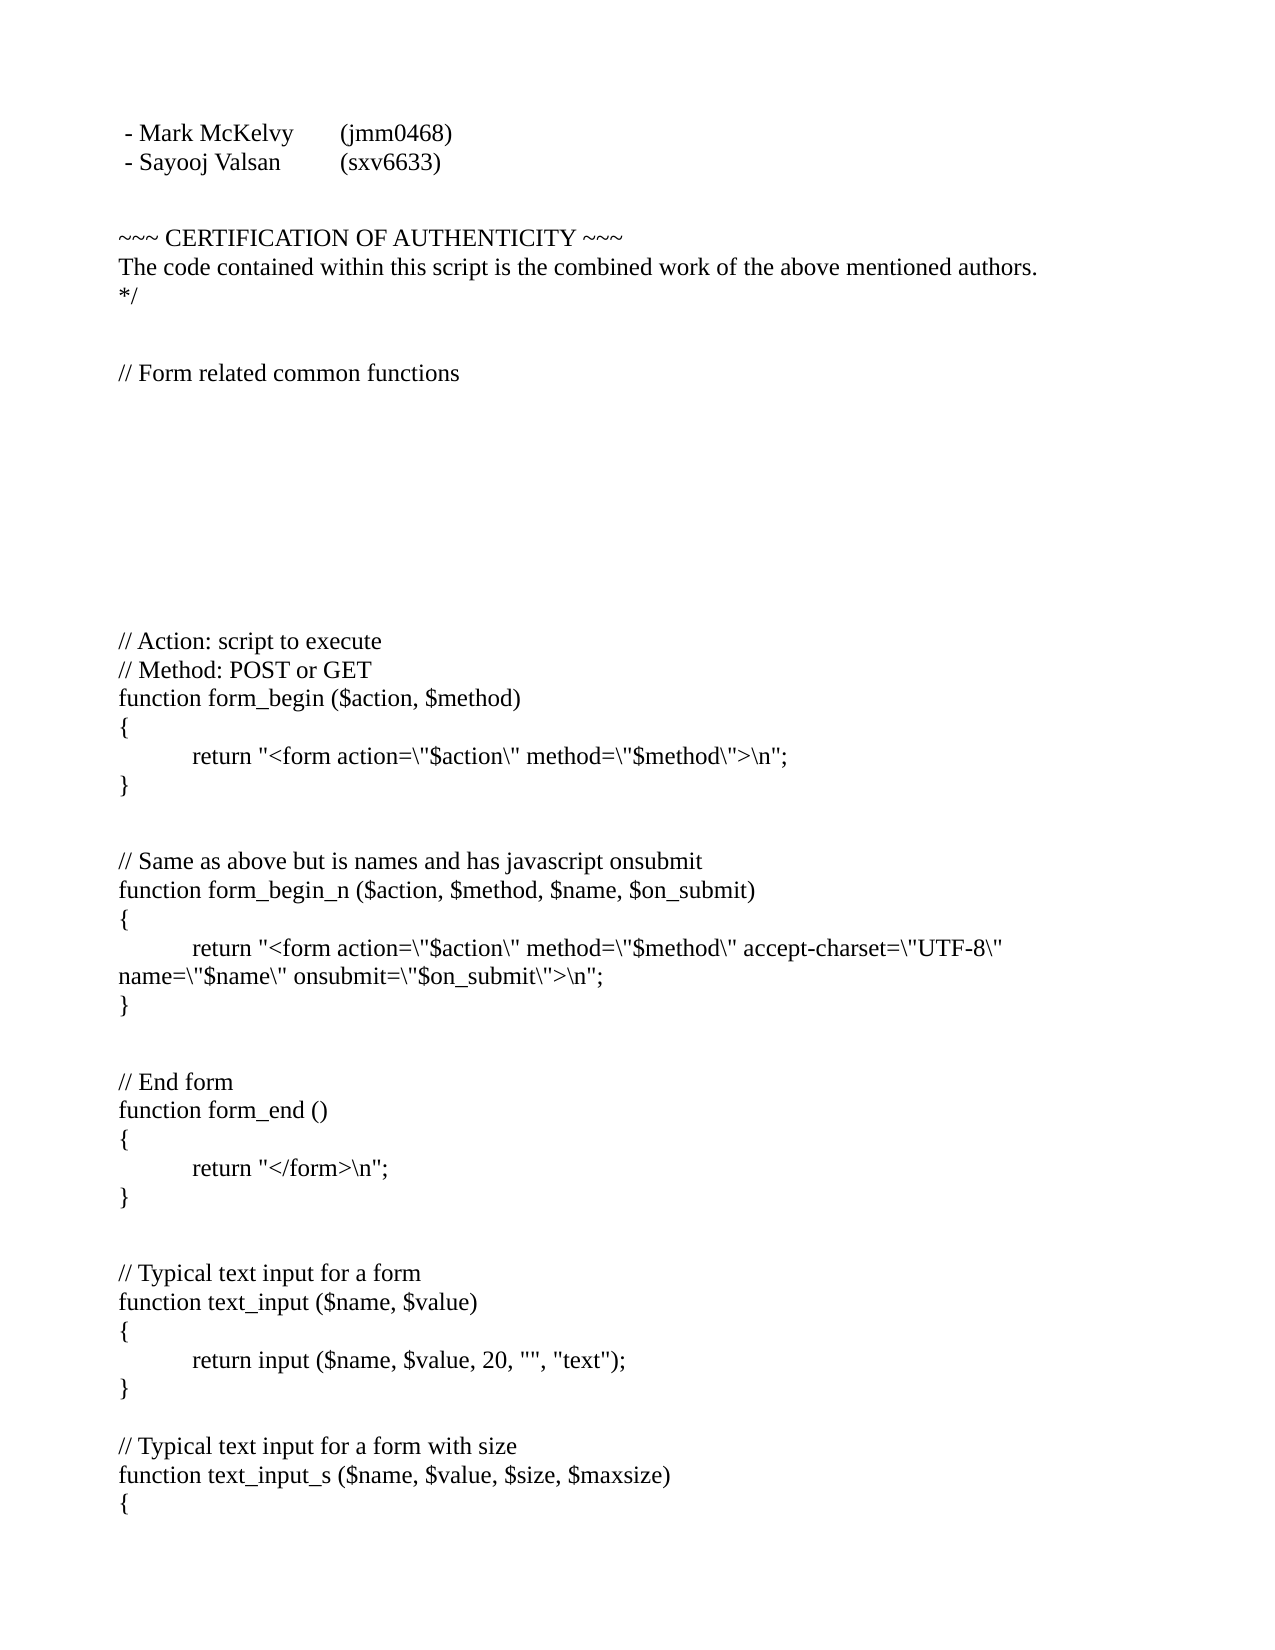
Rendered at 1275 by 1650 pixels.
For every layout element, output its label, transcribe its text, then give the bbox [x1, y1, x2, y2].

text } [118, 770, 1157, 798]
text // Same as above but is names and has javascript onsubmit [118, 846, 1157, 875]
text { [118, 904, 1157, 933]
text // Typical text input for a form [118, 1258, 1157, 1287]
text { [118, 1124, 1157, 1153]
text // End form [118, 1067, 1157, 1096]
text { [118, 1488, 1157, 1517]
text function form_begin ($action, $method) [118, 683, 1157, 712]
text - Sayooj Valsan (sxv6633) [118, 147, 1157, 176]
text return "<form action=\"$action\" method=\"$method\">\n"; [118, 741, 1157, 770]
text } [118, 1182, 1157, 1211]
text function form_begin_n ($action, $method, $name, $on_submit) [118, 875, 1157, 904]
text ~~~ CERTIFICATION OF AUTHENTICITY ~~~ [118, 223, 1157, 252]
text */ [118, 281, 1157, 310]
text The code contained within this script is the combined work of the above mentioned authors. [118, 252, 1157, 281]
text { [118, 1316, 1157, 1345]
text return input ($name, $value, 20, "", "text"); [118, 1345, 1157, 1373]
text return "</form>\n"; [118, 1153, 1157, 1182]
text function form_end () [118, 1096, 1157, 1124]
text return "<form action=\"$action\" method=\"$method\" accept-charset=\"UTF-8\" name=\"$name\" onsubmit=\"$on_submit\">\n"; [118, 933, 1157, 990]
text // Action: script to execute [118, 626, 1157, 655]
text { [118, 712, 1157, 741]
text } [118, 1373, 1157, 1402]
text // Typical text input for a form with size [118, 1431, 1157, 1460]
text function text_input ($name, $value) [118, 1287, 1157, 1316]
text // Method: POST or GET [118, 655, 1157, 683]
text } [118, 990, 1157, 1019]
text - Mark McKelvy (jmm0468) [118, 118, 1157, 147]
text // Form related common functions [118, 358, 1157, 386]
text function text_input_s ($name, $value, $size, $maxsize) [118, 1460, 1157, 1488]
